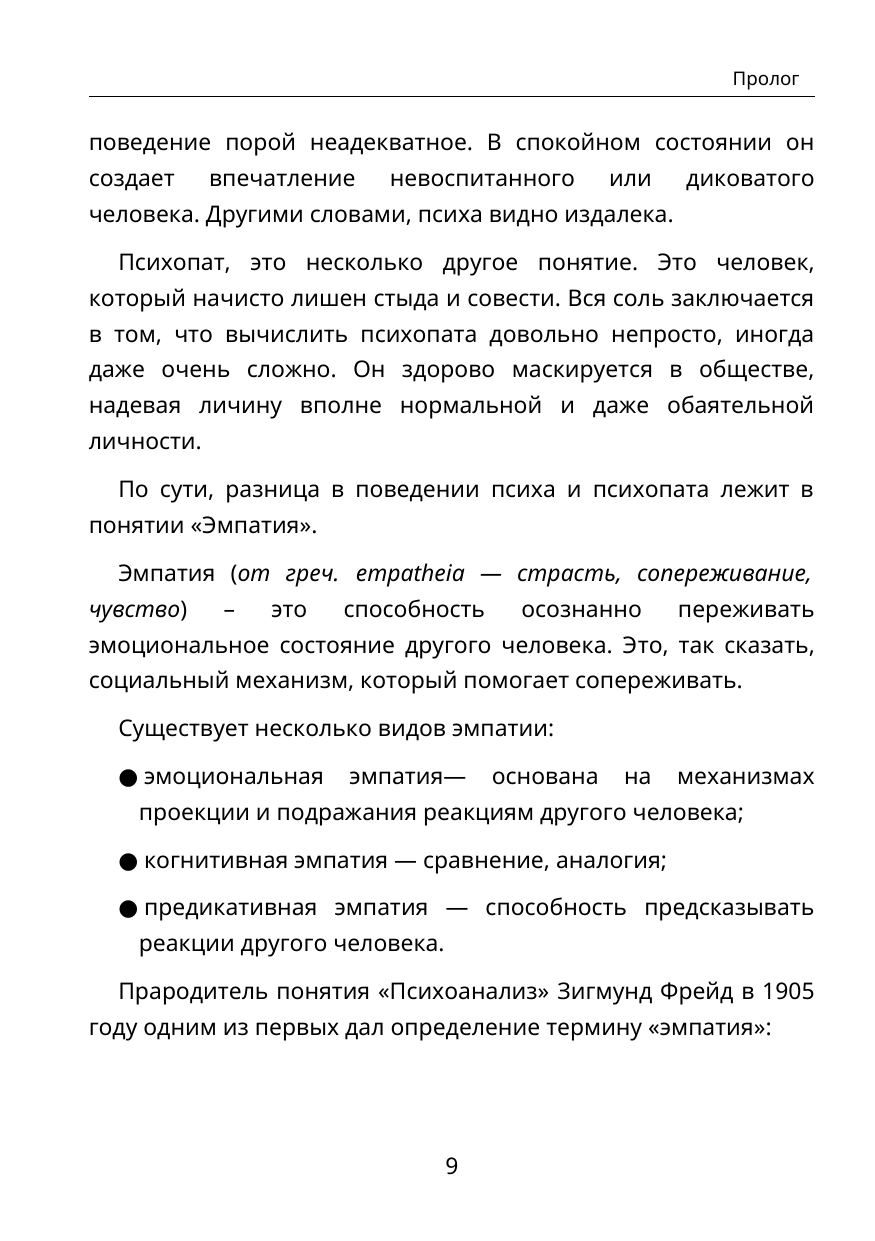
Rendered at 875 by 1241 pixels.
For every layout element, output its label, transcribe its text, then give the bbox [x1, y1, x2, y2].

text поведение порой неадекватное. В спокойном состоянии он создает впечатление невоспитанного или диковатого человека. Другими словами, психа видно издалека. [88, 126, 815, 229]
text Прародитель понятия «Психоанализ» Зигмунд Фрейд в 1905 году одним из первых дал определение термину «эмпатия»: [88, 975, 815, 1042]
list когнитивная эмпатия — сравнение, аналогия; [118, 843, 815, 875]
text Эмпатия (от греч. empatheia — страсть, сопереживание, чувство) – это способность осознанно переживать эмоциональное состояние другого человека. Это, так сказать, социальный механизм, который помогает сопереживать. [88, 557, 815, 696]
list предикативная эмпатия — способность предсказывать реакции другого человека. [118, 891, 815, 958]
list эмоциональная эмпатия— основана на механизмах проекции и подражания реакциям другого человека; [118, 760, 815, 827]
text Существует несколько видов эмпатии: [88, 712, 815, 743]
text Психопат, это несколько другое понятие. Это человек, который начисто лишен стыда и совести. Вся соль заключается в том, что вычислить психопата довольно непросто, иногда даже очень сложно. Он здорово маскируется в обществе, надевая личину вполне нормальной и даже обаятельной личности. [88, 246, 815, 457]
text По сути, разница в поведении психа и психопата лежит в понятии «Эмпатия». [88, 473, 815, 540]
